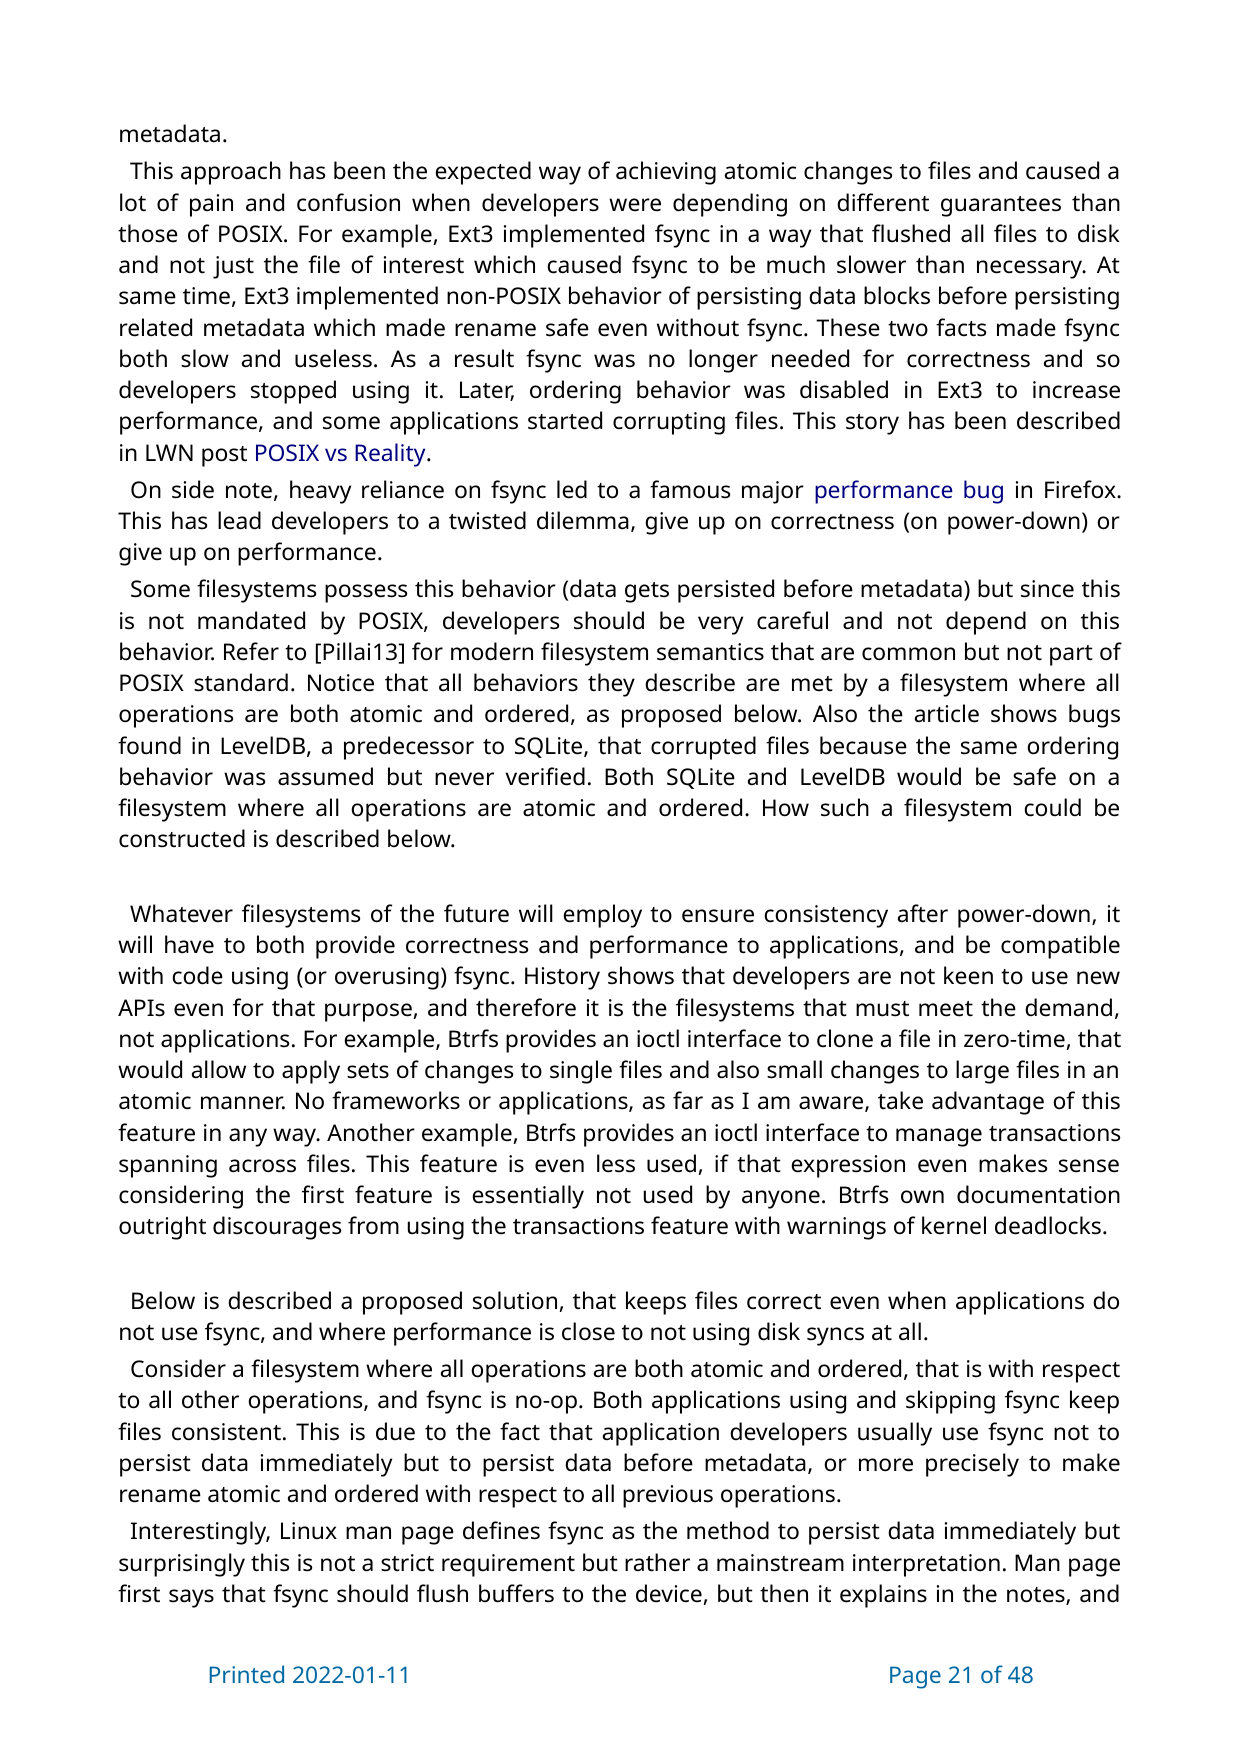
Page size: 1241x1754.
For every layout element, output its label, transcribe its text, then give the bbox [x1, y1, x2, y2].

text Below is described a proposed solution, that keeps files correct even when applications do not use fsync, and where performance is close to not using disk syncs at all. [118, 1285, 1122, 1347]
text Consider a filesystem where all operations are both atomic and ordered, that is with respect to all other operations, and fsync is no-op. Both applications using and skipping fsync keep files consistent. This is due to the fact that application developers usually use fsync not to persist data immediately but to persist data before metadata, or more precisely to make rename atomic and ordered with respect to all previous operations. [118, 1353, 1122, 1509]
text Some filesystems possess this behavior (data gets persisted before metadata) but since this is not mandated by POSIX, developers should be very careful and not depend on this behavior. Refer to [Pillai13] for modern filesystem semantics that are common but not part of POSIX standard. Notice that all behaviors they describe are met by a filesystem where all operations are both atomic and ordered, as proposed below. Also the article shows bugs found in LevelDB, a predecessor to SQLite, that corrupted files because the same ordering behavior was assumed but never verified. Both SQLite and LevelDB would be safe on a filesystem where all operations are atomic and ordered. How such a filesystem could be constructed is described below. [118, 573, 1122, 855]
text This approach has been the expected way of achieving atomic changes to files and caused a lot of pain and confusion when developers were depending on different guarantees than those of POSIX. For example, Ext3 implemented fsync in a way that flushed all files to disk and not just the file of interest which caused fsync to be much slower than necessary. At same time, Ext3 implemented non-POSIX behavior of persisting data blocks before persisting related metadata which made rename safe even without fsync. These two facts made fsync both slow and useless. As a result fsync was no longer needed for correctness and so developers stopped using it. Later, ordering behavior was disabled in Ext3 to increase performance, and some applications started corrupting files. This story has been described in LWN post POSIX vs Reality. [118, 155, 1122, 468]
text metadata. [118, 118, 1122, 149]
text Whatever filesystems of the future will employ to ensure consistency after power-down, it will have to both provide correctness and performance to applications, and be compatible with code using (or overusing) fsync. History shows that developers are not keen to use new APIs even for that purpose, and therefore it is the filesystems that must meet the demand, not applications. For example, Btrfs provides an ioctl interface to clone a file in zero-time, that would allow to apply sets of changes to single files and also small changes to large files in an atomic manner. No frameworks or applications, as far as I am aware, take advantage of this feature in any way. Another example, Btrfs provides an ioctl interface to manage transactions spanning across files. This feature is even less used, if that expression even makes sense considering the first feature is essentially not used by anyone. Btrfs own documentation outright discourages from using the transactions feature with warnings of kernel deadlocks. [118, 898, 1122, 1242]
text Interestingly, Linux man page defines fsync as the method to persist data immediately but surprisingly this is not a strict requirement but rather a mainstream interpretation. Man page first says that fsync should flush buffers to the device, but then it explains in the notes, and [118, 1515, 1122, 1609]
text On side note, heavy reliance on fsync led to a famous major performance bug in Firefox. This has lead developers to a twisted dilemma, give up on correctness (on power-down) or give up on performance. [118, 474, 1122, 567]
